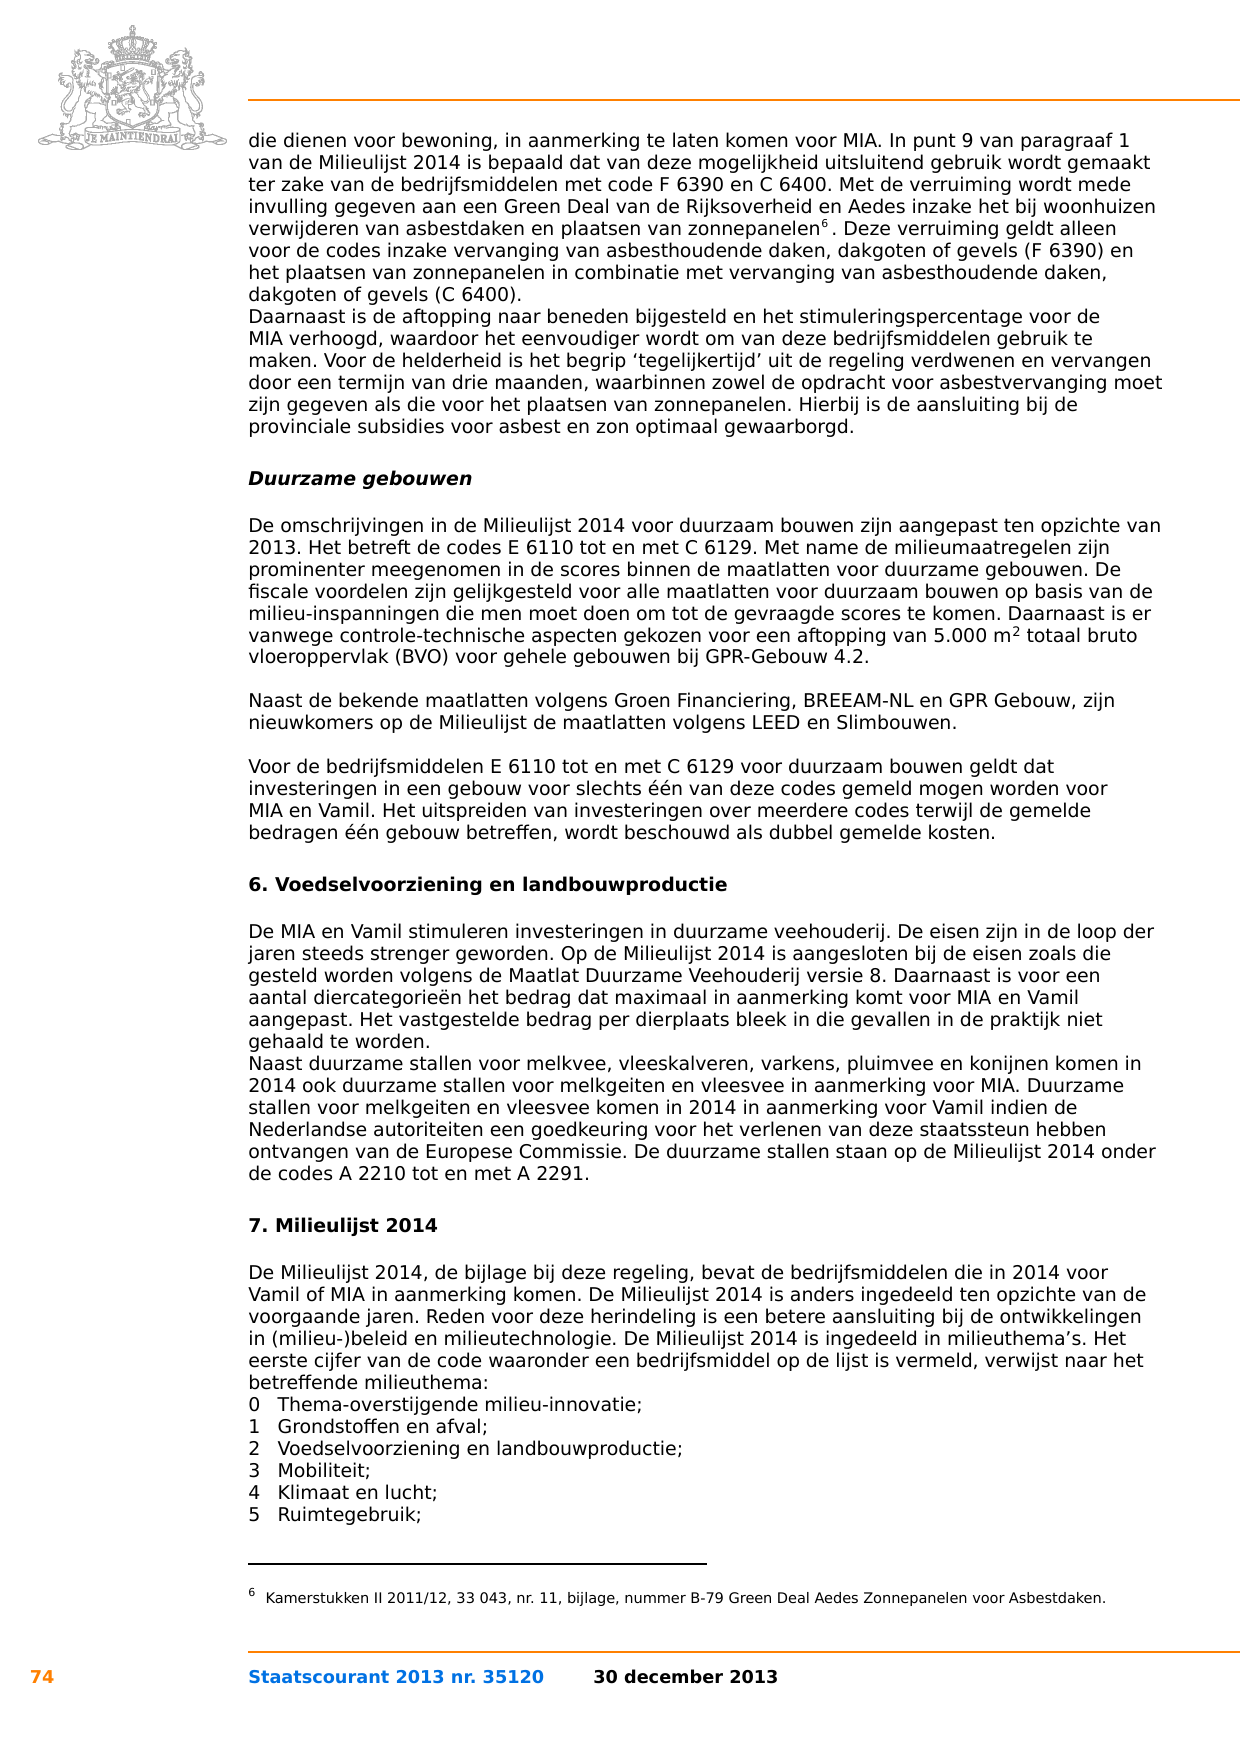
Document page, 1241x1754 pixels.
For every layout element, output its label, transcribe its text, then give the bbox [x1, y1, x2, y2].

text 0 Thema-overstijgende milieu-innovatie; [248, 1394, 1163, 1416]
text Kamerstukken II 2011/12, 33 043, nr. 11, bijlage, nummer B-79 Green Deal Aedes Zonnepanelen voor Asbestdaken. [248, 1586, 1163, 1608]
text 4 Klimaat en lucht; [248, 1482, 1163, 1503]
text De MIA en Vamil stimuleren investeringen in duurzame veehouderij. De eisen zijn in de loop der jaren steeds strenger geworden. Op de Milieulijst 2014 is aangesloten bij de eisen zoals die gesteld worden volgens de Maatlat Duurzame Veehouderij versie 8. Daarnaast is voor een aantal diercategorieën het bedrag dat maximaal in aanmerking komt voor MIA en Vamil aangepast. Het vastgestelde bedrag per dierplaats bleek in die gevallen in de praktijk niet gehaald te worden. [248, 921, 1163, 1053]
text Voor de bedrijfsmiddelen E 6110 tot en met C 6129 voor duurzaam bouwen geldt dat investeringen in een gebouw voor slechts één van deze codes gemeld mogen worden voor MIA en Vamil. Het uitspreiden van investeringen over meerdere codes terwijl de gemelde bedragen één gebouw betreffen, wordt beschouwd als dubbel gemelde kosten. [248, 756, 1163, 844]
text Naast duurzame stallen voor melkvee, vleeskalveren, varkens, pluimvee en konijnen komen in 2014 ook duurzame stallen voor melkgeiten en vleesvee in aanmerking voor MIA. Duurzame stallen voor melkgeiten en vleesvee komen in 2014 in aanmerking voor Vamil indien de Nederlandse autoriteiten een goedkeuring voor het verlenen van deze staatssteun hebben ontvangen van de Europese Commissie. De duurzame stallen staan op de Milieulijst 2014 onder de codes A 2210 tot en met A 2291. [248, 1053, 1163, 1185]
text Daarnaast is de aftopping naar beneden bijgesteld en het stimuleringspercentage voor de MIA verhoogd, waardoor het eenvoudiger wordt om van deze bedrijfsmiddelen gebruik te maken. Voor de helderheid is het begrip ‘tegelijkertijd’ uit de regeling verdwenen en vervangen door een termijn van drie maanden, waarbinnen zowel de opdracht voor asbestvervanging moet zijn gegeven als die voor het plaatsen van zonnepanelen. Hierbij is de aansluiting bij de provinciale subsidies voor asbest en zon optimaal gewaarborgd. [248, 306, 1163, 438]
text 3 Mobiliteit; [248, 1459, 1163, 1482]
text De Milieulijst 2014, de bijlage bij deze regeling, bevat de bedrijfsmiddelen die in 2014 voor Vamil of MIA in aanmerking komen. De Milieulijst 2014 is anders ingedeeld ten opzichte van de voorgaande jaren. Reden voor deze herindeling is een betere aansluiting bij de ontwikkelingen in (milieu-)beleid en milieutechnologie. De Milieulijst 2014 is ingedeeld in milieuthema’s. Het eerste cijfer van de code waaronder een bedrijfsmiddel op de lijst is vermeld, verwijst naar het betreffende milieuthema: [248, 1262, 1163, 1394]
subtitle 6. Voedselvoorziening en landbouwproductie [248, 874, 1163, 896]
text 5 Ruimtegebruik; [248, 1503, 1163, 1526]
subtitle 7. Milieulijst 2014 [248, 1215, 1163, 1237]
subtitle Duurzame gebouwen [248, 468, 1163, 489]
text die dienen voor bewoning, in aanmerking te laten komen voor MIA. In punt 9 van paragraaf 1 van de Milieulijst 2014 is bepaald dat van deze mogelijkheid uitsluitend gebruik wordt gemaakt ter zake van de bedrijfsmiddelen met code F 6390 en C 6400. Met de verruiming wordt mede invulling gegeven aan een Green Deal van de Rijksoverheid en Aedes inzake het bij woonhuizen verwijderen van asbestdaken en plaatsen van zonnepanelen. Deze verruiming geldt alleen voor de codes inzake vervanging van asbesthoudende daken, dakgoten of gevels (F 6390) en het plaatsen van zonnepanelen in combinatie met vervanging van asbesthoudende daken, dakgoten of gevels (C 6400). [248, 130, 1163, 306]
text Naast de bekende maatlatten volgens Groen Financiering, BREEAM-NL en GPR Gebouw, zijn nieuwkomers op de Milieulijst de maatlatten volgens LEED en Slimbouwen. [248, 690, 1163, 734]
text De omschrijvingen in de Milieulijst 2014 voor duurzaam bouwen zijn aangepast ten opzichte van 2013. Het betreft de codes E 6110 tot en met C 6129. Met name de milieumaatregelen zijn prominenter meegenomen in de scores binnen de maatlatten voor duurzame gebouwen. De fiscale voordelen zijn gelijkgesteld voor alle maatlatten voor duurzaam bouwen op basis van de milieu-inspanningen die men moet doen om tot de gevraagde scores te komen. Daarnaast is er vanwege controle-technische aspecten gekozen voor een aftopping van 5.000 m2 totaal bruto vloeroppervlak (BVO) voor gehele gebouwen bij GPR-Gebouw 4.2. [248, 514, 1163, 668]
text 2 Voedselvoorziening en landbouwproductie; [248, 1438, 1163, 1459]
picture [38, 25, 227, 150]
text 1 Grondstoffen en afval; [248, 1416, 1163, 1438]
